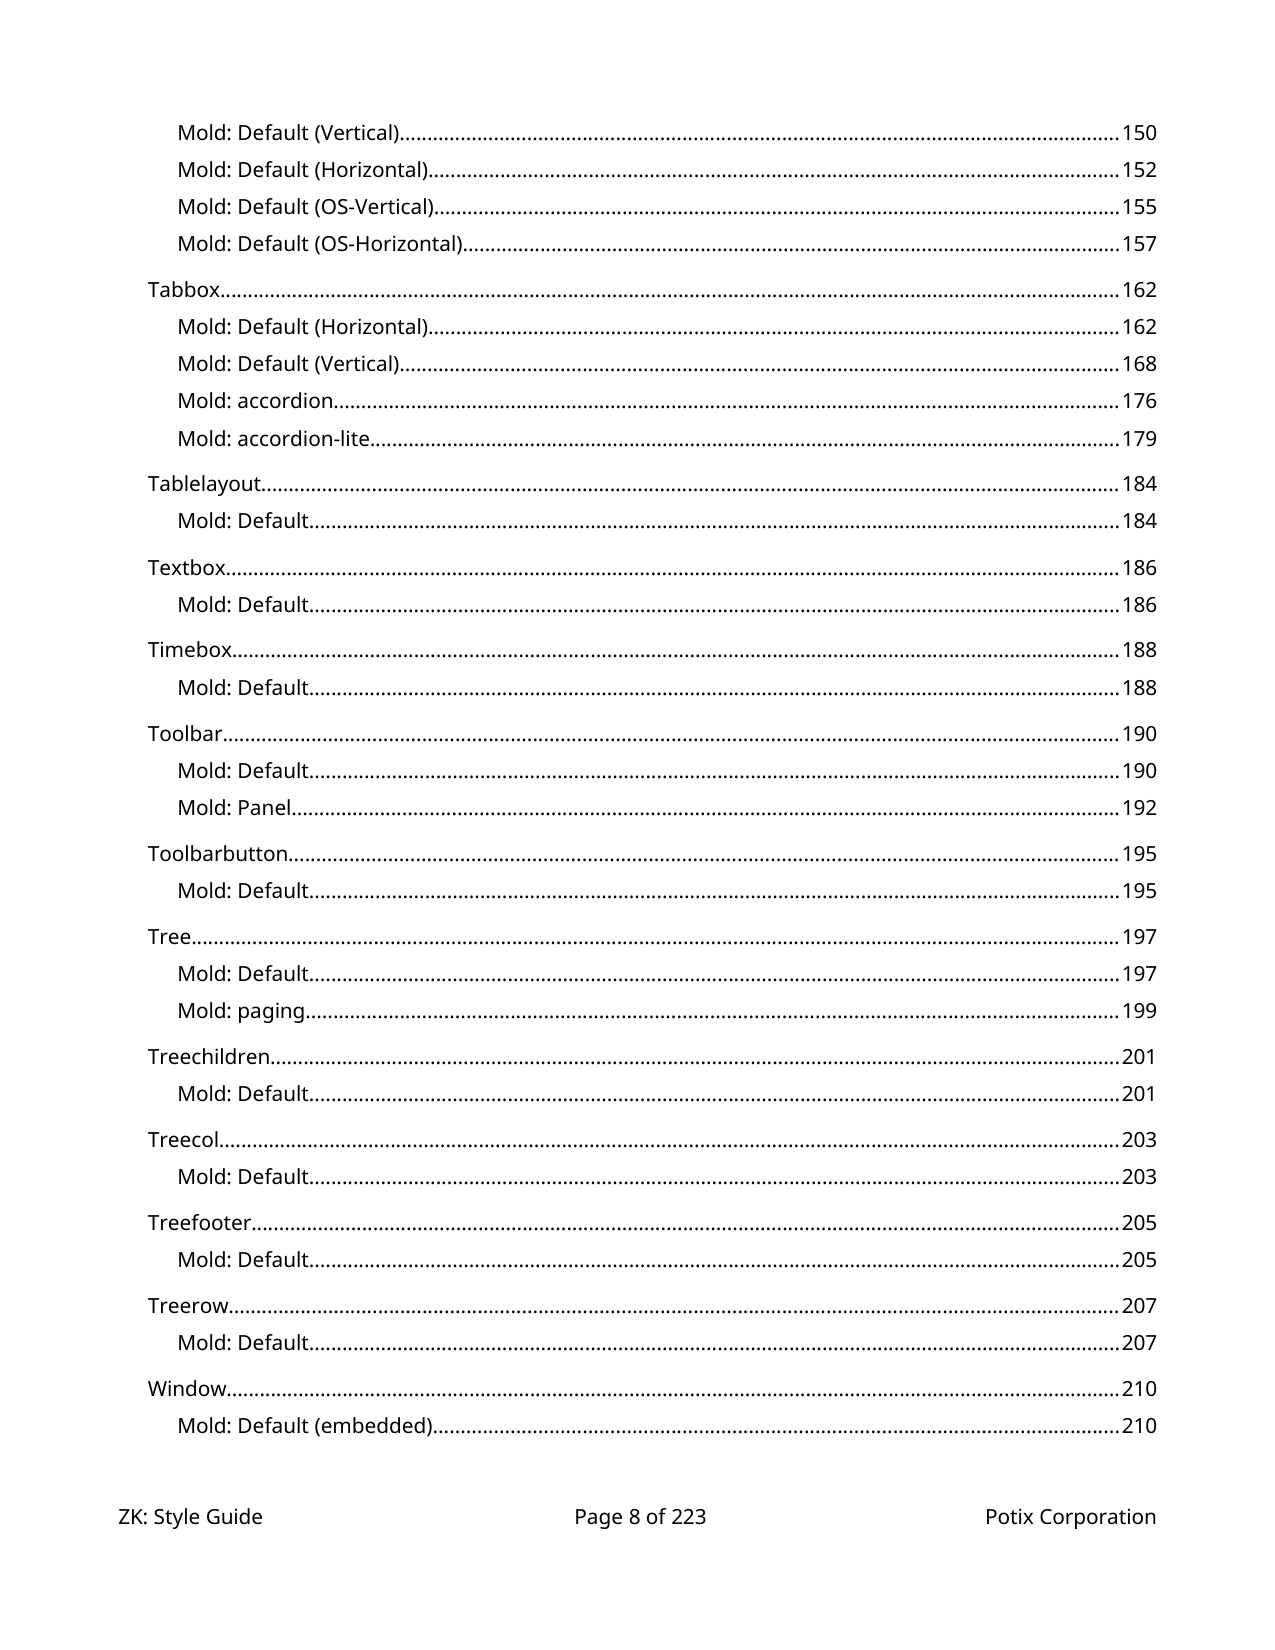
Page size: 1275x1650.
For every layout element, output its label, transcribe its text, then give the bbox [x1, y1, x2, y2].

text Mold: Default 205 [177, 1245, 1157, 1273]
text Mold: accordion-lite 179 [177, 424, 1157, 452]
text Mold: Default 184 [177, 507, 1157, 535]
text Mold: Default 188 [177, 673, 1157, 701]
text Window 210 [148, 1374, 1157, 1402]
text Treechildren 201 [148, 1042, 1157, 1070]
text Textbox 186 [148, 553, 1157, 581]
text Mold: Default (OS-Horizontal) 157 [177, 229, 1157, 258]
text Mold: Default (Horizontal) 152 [177, 155, 1157, 183]
text Tablelayout 184 [148, 469, 1157, 498]
text Mold: Default (Vertical) 168 [177, 349, 1157, 378]
text Toolbar 190 [148, 719, 1157, 747]
text Mold: Default (OS-Vertical) 155 [177, 192, 1157, 221]
text Mold: Default 201 [177, 1079, 1157, 1107]
text Mold: Panel 192 [177, 793, 1157, 821]
text Mold: Default 195 [177, 876, 1157, 904]
text Treefooter 205 [148, 1208, 1157, 1236]
text Timebox 188 [148, 636, 1157, 664]
text Mold: Default (embedded) 210 [177, 1411, 1157, 1439]
text Mold: Default (Vertical) 150 [177, 118, 1157, 146]
text Mold: Default 197 [177, 959, 1157, 987]
text Tree 197 [148, 922, 1157, 950]
text Mold: Default (Horizontal) 162 [177, 312, 1157, 341]
text Mold: Default 207 [177, 1328, 1157, 1356]
text Treecol 203 [148, 1125, 1157, 1153]
text Mold: Default 186 [177, 590, 1157, 618]
text Treerow 207 [148, 1291, 1157, 1319]
text Tabbox 162 [148, 275, 1157, 303]
text Mold: paging 199 [177, 996, 1157, 1024]
text Mold: accordion 176 [177, 387, 1157, 415]
text Mold: Default 203 [177, 1162, 1157, 1190]
text Mold: Default 190 [177, 756, 1157, 784]
text Toolbarbutton 195 [148, 839, 1157, 867]
